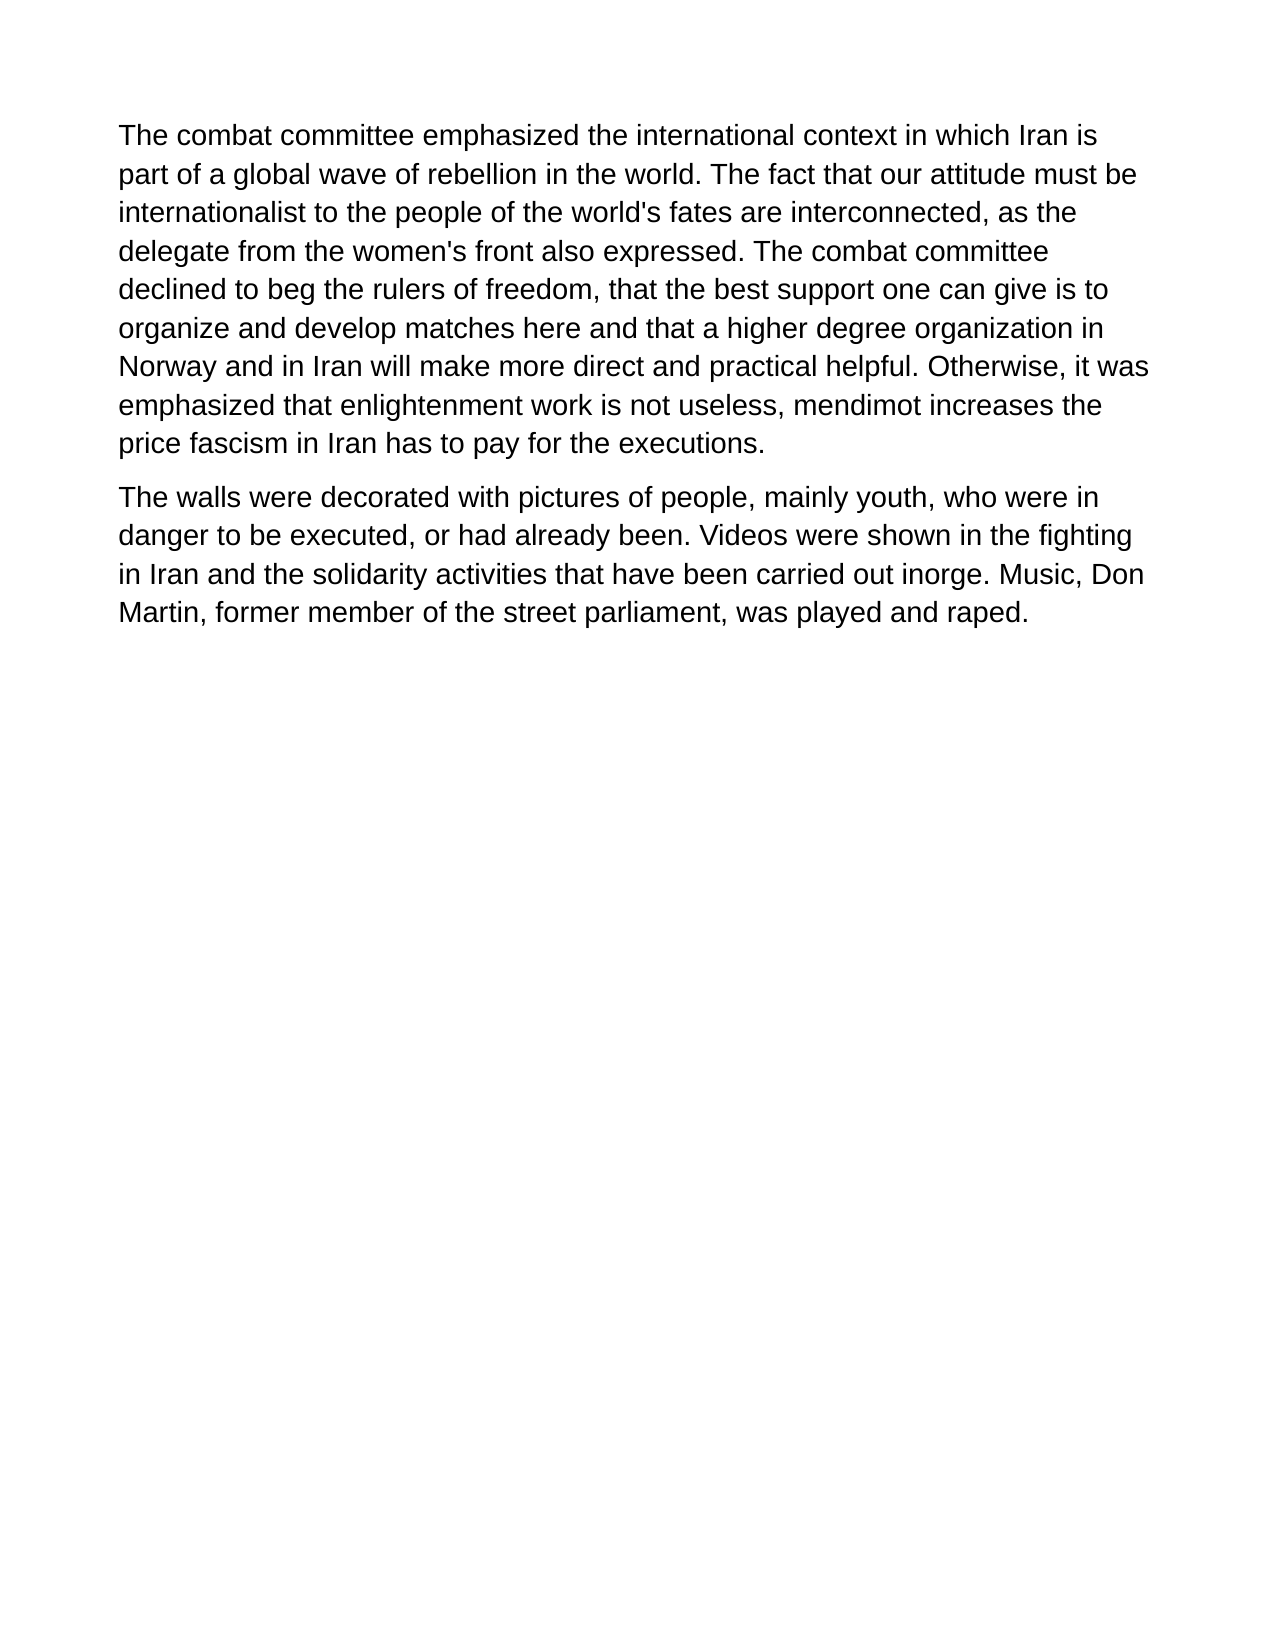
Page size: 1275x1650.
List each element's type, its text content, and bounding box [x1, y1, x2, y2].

text The walls were decorated with pictures of people, mainly youth, who were in danger to be executed, or had already been. Videos were shown in the fighting in Iran and the solidarity activities that have been carried out inorge. Music, Don Martin, former member of the street parliament, was played and raped. [118, 479, 1157, 629]
text The combat committee emphasized the international context in which Iran is part of a global wave of rebellion in the world. The fact that our attitude must be internationalist to the people of the world's fates are interconnected, as the delegate from the women's front also expressed. The combat committee declined to beg the rulers of freedom, that the best support one can give is to organize and develop matches here and that a higher degree organization in Norway and in Iran will make more direct and practical helpful. Otherwise, it was emphasized that enlightenment work is not useless, mendimot increases the price fascism in Iran has to pay for the executions. [118, 118, 1157, 460]
